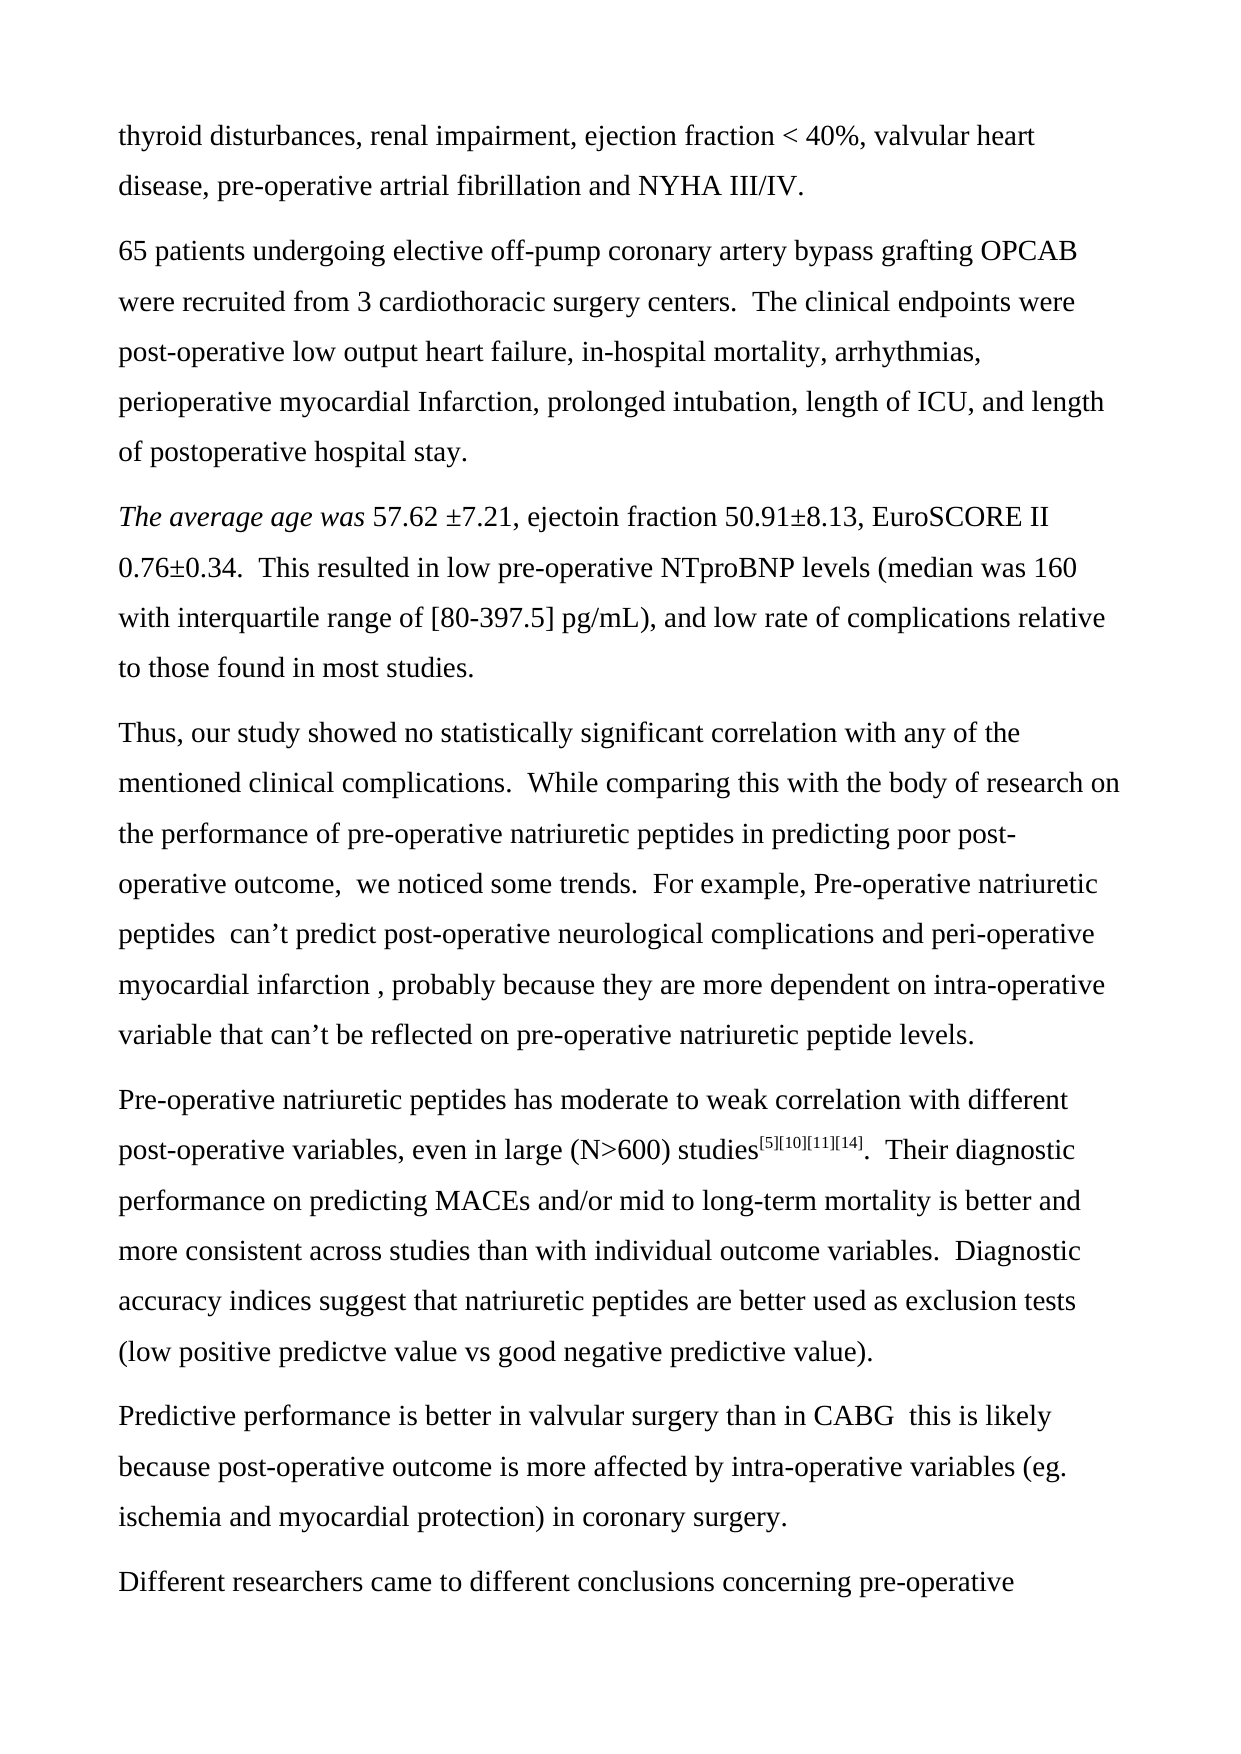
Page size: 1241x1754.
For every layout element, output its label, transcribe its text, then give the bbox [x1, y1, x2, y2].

text Predictive performance is better in valvular surgery than in CABG this is likely because post-operative outcome is more affected by intra-operative variables (eg. ischemia and myocardial protection) in coronary surgery. [118, 1398, 1122, 1533]
text thyroid disturbances, renal impairment, ejection fraction < 40%, valvular heart disease, pre-operative artrial fibrillation and NYHA III/IV. [118, 118, 1122, 202]
text Thus, our study showed no statistically significant correlation with any of the mentioned clinical complications. While comparing this with the body of research on the performance of pre-operative natriuretic peptides in predicting poor post-operative outcome, we noticed some trends. For example, Pre-operative natriuretic peptides can’t predict post-operative neurological complications and peri-operative myocardial infarction , probably because they are more dependent on intra-operative variable that can’t be reflected on pre-operative natriuretic peptide levels. [118, 715, 1122, 1051]
text Different researchers came to different conclusions concerning pre-operative [118, 1564, 1122, 1598]
text 65 patients undergoing elective off-pump coronary artery bypass grafting OPCAB were recruited from 3 cardiothoracic surgery centers. The clinical endpoints were post-operative low output heart failure, in-hospital mortality, arrhythmias, perioperative myocardial Infarction, prolonged intubation, length of ICU, and length of postoperative hospital stay. [118, 233, 1122, 468]
text Pre-operative natriuretic peptides has moderate to weak correlation with different post-operative variables, even in large (N>600) studies[5][10][11][14]. Their diagnostic performance on predicting MACEs and/or mid to long-term mortality is better and more consistent across studies than with individual outcome variables. Diagnostic accuracy indices suggest that natriuretic peptides are better used as exclusion tests (low positive predictve value vs good negative predictive value). [118, 1082, 1122, 1367]
text The average age was 57.62 ±7.21, ejectoin fraction 50.91±8.13, EuroSCORE II 0.76±0.34. This resulted in low pre-operative NTproBNP levels (median was 160 with interquartile range of [80-397.5] pg/mL), and low rate of complications relative to those found in most studies. [118, 499, 1122, 684]
